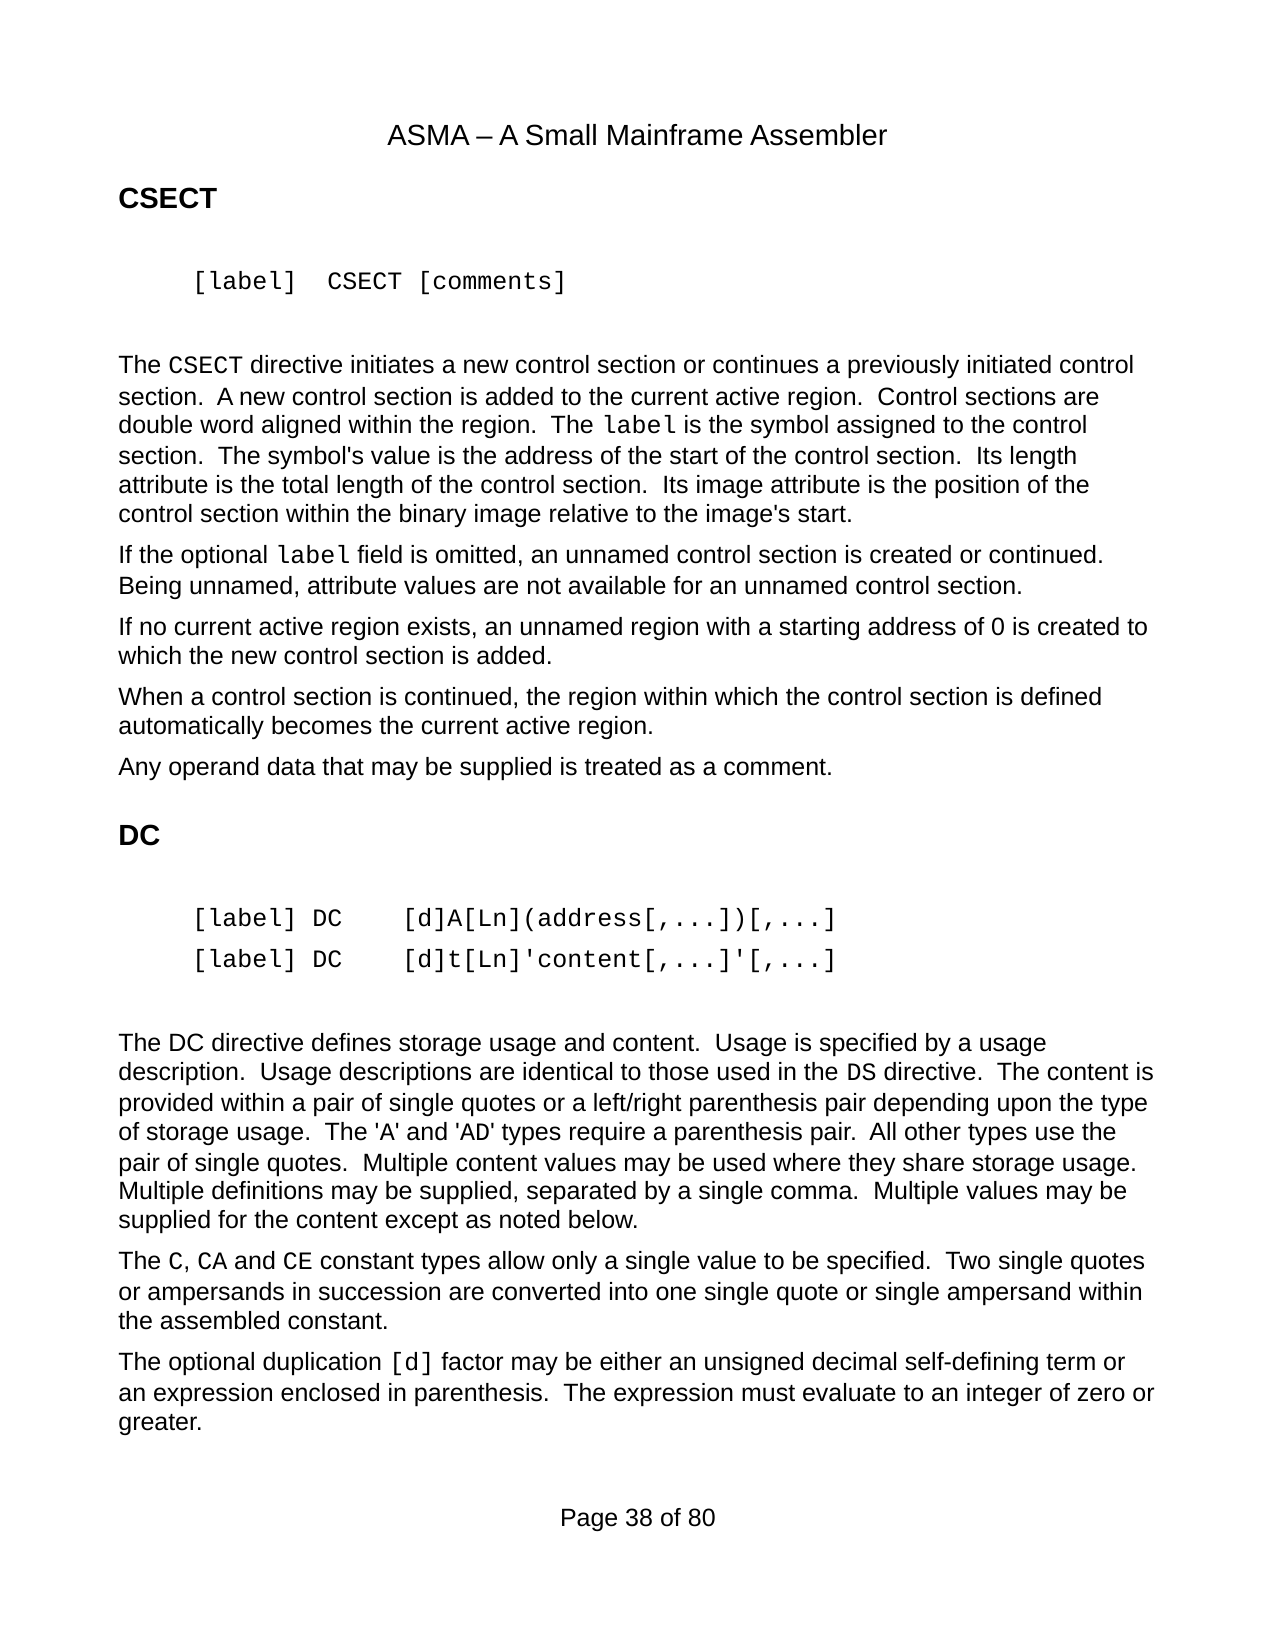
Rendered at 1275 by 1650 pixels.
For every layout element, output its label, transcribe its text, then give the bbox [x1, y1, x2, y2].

text [label] DC [d]A[Ln](address[,...])[,...] [192, 906, 1157, 934]
subtitle DC [118, 818, 1157, 852]
text When a control section is continued, the region within which the control section is defined automatically becomes the current active region. [118, 682, 1157, 739]
text The CSECT directive initiates a new control section or continues a previously initiated control section. A new control section is added to the current active region. Control sections are double word aligned within the region. The label is the symbol assigned to the control section. The symbol's value is the address of the start of the control section. Its length attribute is the total length of the control section. Its image attribute is the position of the control section within the binary image relative to the image's start. [118, 351, 1157, 527]
text The C, CA and CE constant types allow only a single value to be specified. Two single quotes or ampersands in succession are converted into one single quote or single ampersand within the assembled constant. [118, 1246, 1157, 1335]
text If no current active region exists, an unnamed region with a starting address of 0 is created to which the new control section is added. [118, 612, 1157, 669]
text The DC directive defines storage usage and content. Usage is specified by a usage description. Usage descriptions are identical to those used in the DS directive. The content is provided within a pair of single quotes or a left/right parenthesis pair depending upon the type of storage usage. The 'A' and 'AD' types require a parenthesis pair. All other types use the pair of single quotes. Multiple content values may be used where they share storage usage. Multiple definitions may be supplied, separated by a single comma. Multiple values may be supplied for the content except as noted below. [118, 1028, 1157, 1234]
subtitle CSECT [118, 181, 1157, 215]
text [label] DC [d]t[Ln]'content[,...]'[,...] [192, 946, 1157, 975]
text [label] CSECT [comments] [192, 268, 1157, 297]
text If the optional label field is omitted, an unnamed control section is created or continued. Being unnamed, attribute values are not available for an unnamed control section. [118, 540, 1157, 599]
text Any operand data that may be supplied is treated as a comment. [118, 752, 1157, 781]
text The optional duplication [d] factor may be either an unsigned decimal self-defining term or an expression enclosed in parenthesis. The expression must evaluate to an integer of zero or greater. [118, 1347, 1157, 1436]
